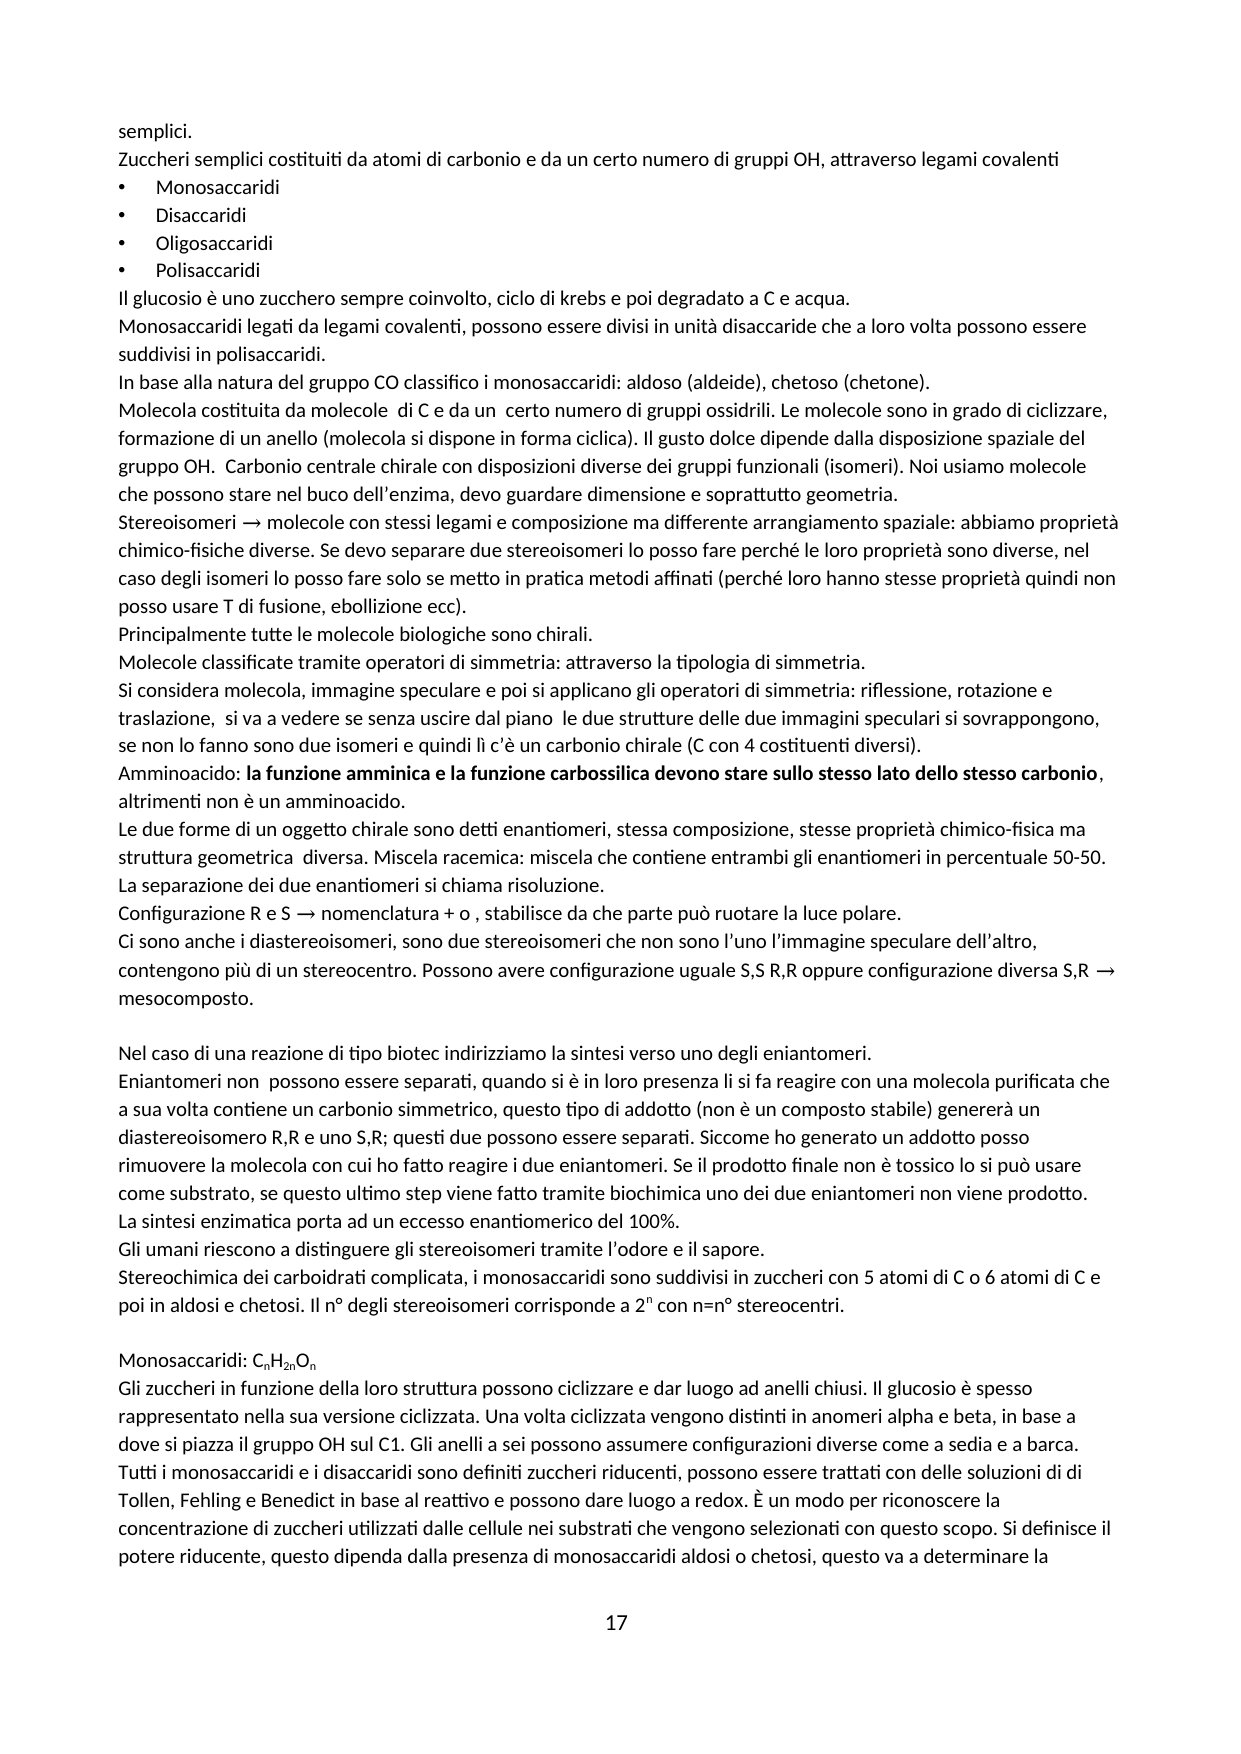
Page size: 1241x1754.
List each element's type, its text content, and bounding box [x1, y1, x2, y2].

list Disaccaridi [81, 202, 1152, 227]
list Oligosaccaridi [81, 230, 1152, 255]
text semplici. Zuccheri semplici costituiti da atomi di carbonio e da un certo numero di gruppi OH, attraverso legami covalenti [118, 118, 1122, 171]
list Polisaccaridi [81, 258, 1152, 283]
list Monosaccaridi [81, 174, 1152, 199]
text Il glucosio è uno zucchero sempre coinvolto, ciclo di krebs e poi degradato a C e acqua. Monosaccaridi legati da legami covalenti, possono essere divisi in unità disaccaride che a loro volta possono essere suddivisi in polisaccaridi. In base alla natura del gruppo CO classifico i monosaccaridi: aldoso (aldeide), chetoso (chetone). Molecola costituita da molecole di C e da un certo numero di gruppi ossidrili. Le molecole sono in grado di ciclizzare, formazione di un anello (molecola si dispone in forma ciclica). Il gusto dolce dipende dalla disposizione spaziale del gruppo OH. Carbonio centrale chirale con disposizioni diverse dei gruppi funzionali (isomeri). Noi usiamo molecole che possono stare nel buco dell’enzima, devo guardare dimensione e soprattutto geometria. Stereoisomeri → molecole con stessi legami e composizione ma differente arrangiamento spaziale: abbiamo proprietà chimico-fisiche diverse. Se devo separare due stereoisomeri lo posso fare perché le loro proprietà sono diverse, nel caso degli isomeri lo posso fare solo se metto in pratica metodi affinati (perché loro hanno stesse proprietà quindi non posso usare T di fusione, ebollizione ecc). Principalmente tutte le molecole biologiche sono chirali. Molecole classificate tramite operatori di simmetria: attraverso la tipologia di simmetria. Si considera molecola, immagine speculare e poi si applicano gli operatori di simmetria: riflessione, rotazione e traslazione, si va a vedere se senza uscire dal piano le due strutture delle due immagini speculari si sovrappongono, se non lo fanno sono due isomeri e quindi lì c’è un carbonio chirale (C con 4 costituenti diversi). Amminoacido: la funzione amminica e la funzione carbossilica devono stare sullo stesso lato dello stesso carbonio, altrimenti non è un amminoacido. Le due forme di un oggetto chirale sono detti enantiomeri, stessa composizione, stesse proprietà chimico-fisica ma struttura geometrica diversa. Miscela racemica: miscela che contiene entrambi gli enantiomeri in percentuale 50-50. La separazione dei due enantiomeri si chiama risoluzione. Configurazione R e S → nomenclatura + o , stabilisce da che parte può ruotare la luce polare. Ci sono anche i diastereoisomeri, sono due stereoisomeri che non sono l’uno l’immagine speculare dell’altro, contengono più di un stereocentro. Possono avere configurazione uguale S,S R,R oppure configurazione diversa S,R → mesocomposto. Nel caso di una reazione di tipo biotec indirizziamo la sintesi verso uno degli eniantomeri. Eniantomeri non possono essere separati, quando si è in loro presenza li si fa reagire con una molecola purificata che a sua volta contiene un carbonio simmetrico, questo tipo di addotto (non è un composto stabile) genererà un diastereoisomero R,R e uno S,R; questi due possono essere separati. Siccome ho generato un addotto posso rimuovere la molecola con cui ho fatto reagire i due eniantomeri. Se il prodotto finale non è tossico lo si può usare come substrato, se questo ultimo step viene fatto tramite biochimica uno dei due eniantomeri non viene prodotto. La sintesi enzimatica porta ad un eccesso enantiomerico del 100%. Gli umani riescono a distinguere gli stereoisomeri tramite l’odore e il sapore. Stereochimica dei carboidrati complicata, i monosaccaridi sono suddivisi in zuccheri con 5 atomi di C o 6 atomi di C e poi in aldosi e chetosi. Il n° degli stereoisomeri corrisponde a 2n con n=n° stereocentri. Monosaccaridi: CnH2nOn Gli zuccheri in funzione della loro struttura possono ciclizzare e dar luogo ad anelli chiusi. Il glucosio è spesso rappresentato nella sua versione ciclizzata. Una volta ciclizzata vengono distinti in anomeri alpha e beta, in base a dove si piazza il gruppo OH sul C1. Gli anelli a sei possono assumere configurazioni diverse come a sedia e a barca. Tutti i monosaccaridi e i disaccaridi sono definiti zuccheri riducenti, possono essere trattati con delle soluzioni di di Tollen, Fehling e Benedict in base al reattivo e possono dare luogo a redox. È un modo per riconoscere la concentrazione di zuccheri utilizzati dalle cellule nei substrati che vengono selezionati con questo scopo. Si definisce il potere riducente, questo dipenda dalla presenza di monosaccaridi aldosi o chetosi, questo va a determinare la [118, 286, 1122, 1568]
